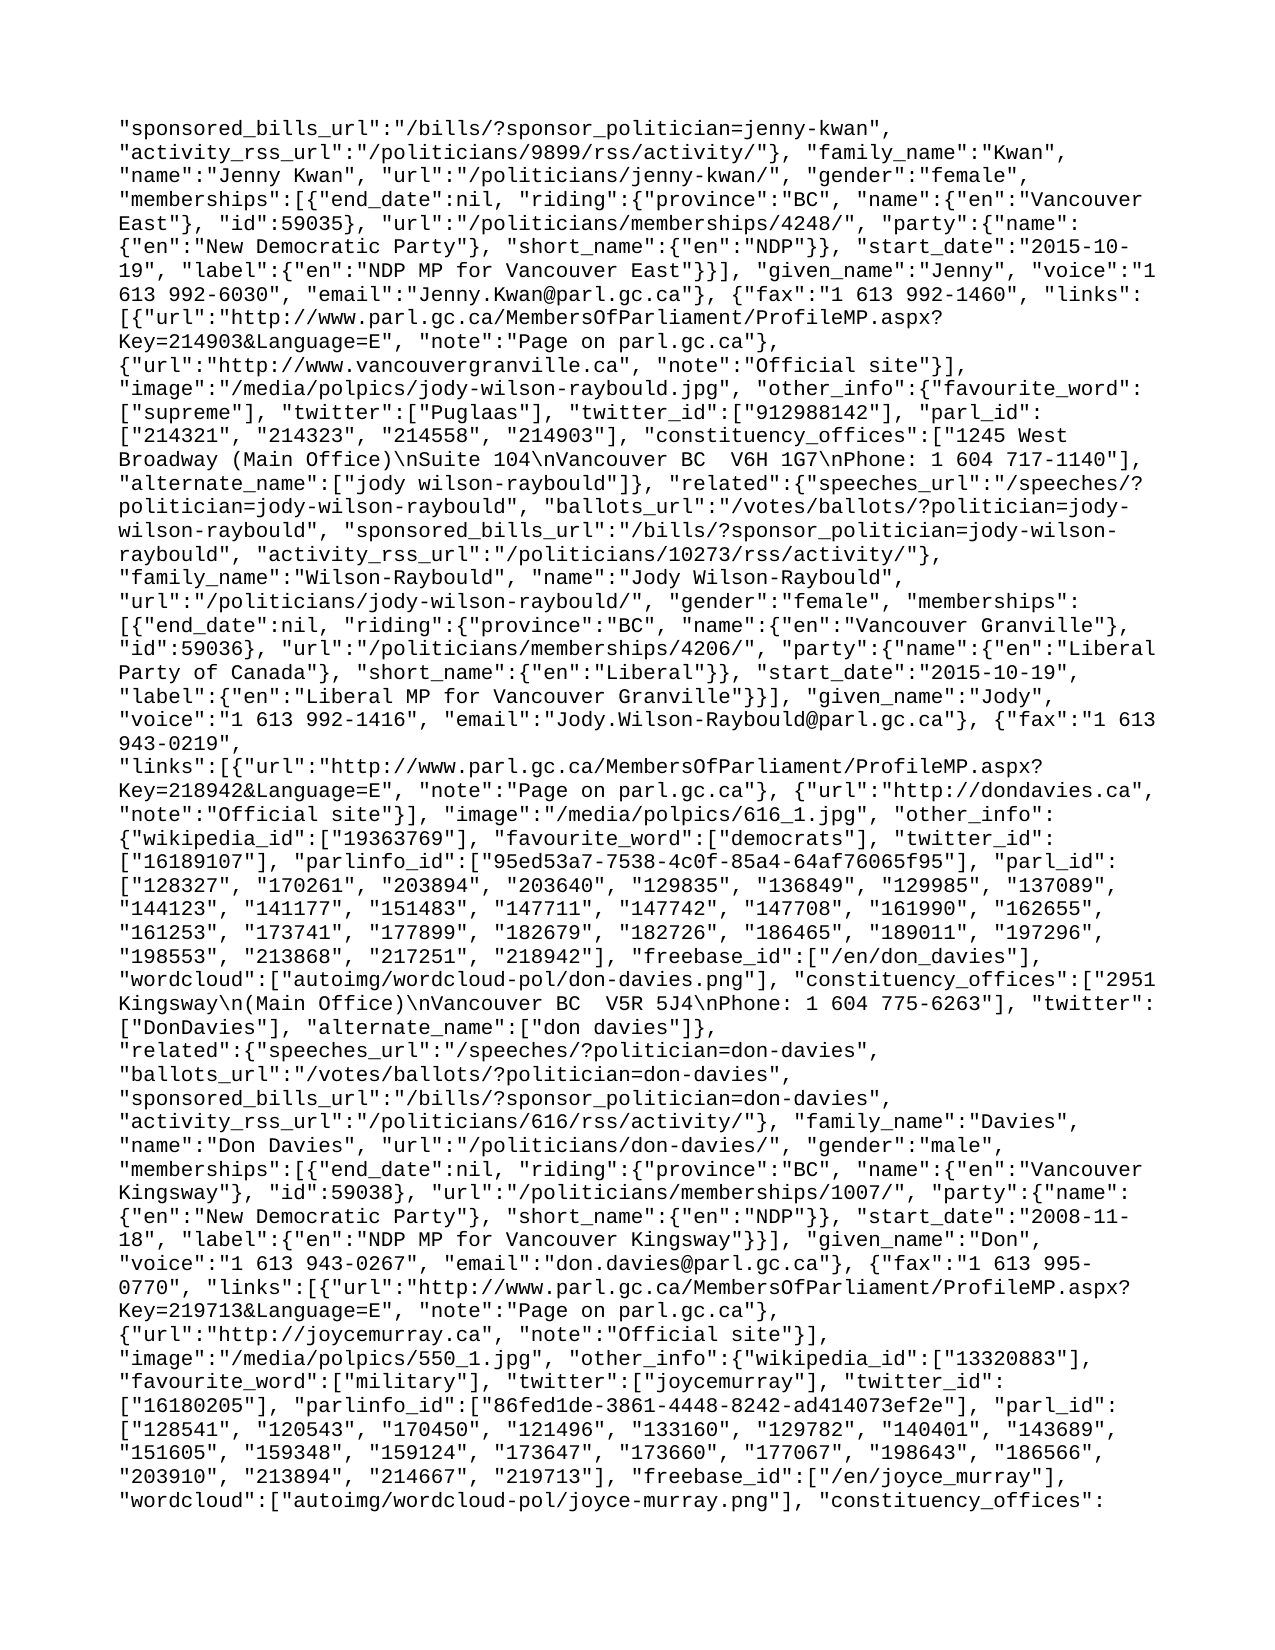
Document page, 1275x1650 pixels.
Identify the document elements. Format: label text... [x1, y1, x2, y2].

text "sponsored_bills_url":"/bills/?sponsor_politician=jenny-kwan", "activity_rss_url":"/politicians/9899/rss/activity/"}, "family_name":"Kwan", "name":"Jenny Kwan", "url":"/politicians/jenny-kwan/", "gender":"female", "memberships":[{"end_date":nil, "riding":{"province":"BC", "name":{"en":"Vancouver East"}, "id":59035}, "url":"/politicians/memberships/4248/", "party":{"name":{"en":"New Democratic Party"}, "short_name":{"en":"NDP"}}, "start_date":"2015-10-19", "label":{"en":"NDP MP for Vancouver East"}}], "given_name":"Jenny", "voice":"1 613 992-6030", "email":"Jenny.Kwan@parl.gc.ca"}, {"fax":"1 613 992-1460", "links":[{"url":"http://www.parl.gc.ca/MembersOfParliament/ProfileMP.aspx?Key=214903&Language=E", "note":"Page on parl.gc.ca"}, {"url":"http://www.vancouvergranville.ca", "note":"Official site"}], "image":"/media/polpics/jody-wilson-raybould.jpg", "other_info":{"favourite_word":["supreme"], "twitter":["Puglaas"], "twitter_id":["912988142"], "parl_id":["214321", "214323", "214558", "214903"], "constituency_offices":["1245 West Broadway (Main Office)\nSuite 104\nVancouver BC V6H 1G7\nPhone: 1 604 717-1140"], "alternate_name":["jody wilson-raybould"]}, "related":{"speeches_url":"/speeches/?politician=jody-wilson-raybould", "ballots_url":"/votes/ballots/?politician=jody-wilson-raybould", "sponsored_bills_url":"/bills/?sponsor_politician=jody-wilson-raybould", "activity_rss_url":"/politicians/10273/rss/activity/"}, "family_name":"Wilson-Raybould", "name":"Jody Wilson-Raybould", "url":"/politicians/jody-wilson-raybould/", "gender":"female", "memberships":[{"end_date":nil, "riding":{"province":"BC", "name":{"en":"Vancouver Granville"}, "id":59036}, "url":"/politicians/memberships/4206/", "party":{"name":{"en":"Liberal Party of Canada"}, "short_name":{"en":"Liberal"}}, "start_date":"2015-10-19", "label":{"en":"Liberal MP for Vancouver Granville"}}], "given_name":"Jody", "voice":"1 613 992-1416", "email":"Jody.Wilson-Raybould@parl.gc.ca"}, {"fax":"1 613 943-0219", "links":[{"url":"http://www.parl.gc.ca/MembersOfParliament/ProfileMP.aspx?Key=218942&Language=E", "note":"Page on parl.gc.ca"}, {"url":"http://dondavies.ca", "note":"Official site"}], "image":"/media/polpics/616_1.jpg", "other_info":{"wikipedia_id":["19363769"], "favourite_word":["democrats"], "twitter_id":["16189107"], "parlinfo_id":["95ed53a7-7538-4c0f-85a4-64af76065f95"], "parl_id":["128327", "170261", "203894", "203640", "129835", "136849", "129985", "137089", "144123", "141177", "151483", "147711", "147742", "147708", "161990", "162655", "161253", "173741", "177899", "182679", "182726", "186465", "189011", "197296", "198553", "213868", "217251", "218942"], "freebase_id":["/en/don_davies"], "wordcloud":["autoimg/wordcloud-pol/don-davies.png"], "constituency_offices":["2951 Kingsway\n(Main Office)\nVancouver BC V5R 5J4\nPhone: 1 604 775-6263"], "twitter":["DonDavies"], "alternate_name":["don davies"]}, "related":{"speeches_url":"/speeches/?politician=don-davies", "ballots_url":"/votes/ballots/?politician=don-davies", "sponsored_bills_url":"/bills/?sponsor_politician=don-davies", "activity_rss_url":"/politicians/616/rss/activity/"}, "family_name":"Davies", "name":"Don Davies", "url":"/politicians/don-davies/", "gender":"male", "memberships":[{"end_date":nil, "riding":{"province":"BC", "name":{"en":"Vancouver Kingsway"}, "id":59038}, "url":"/politicians/memberships/1007/", "party":{"name":{"en":"New Democratic Party"}, "short_name":{"en":"NDP"}}, "start_date":"2008-11-18", "label":{"en":"NDP MP for Vancouver Kingsway"}}], "given_name":"Don", "voice":"1 613 943-0267", "email":"don.davies@parl.gc.ca"}, {"fax":"1 613 995-0770", "links":[{"url":"http://www.parl.gc.ca/MembersOfParliament/ProfileMP.aspx?Key=219713&Language=E", "note":"Page on parl.gc.ca"}, {"url":"http://joycemurray.ca", "note":"Official site"}], "image":"/media/polpics/550_1.jpg", "other_info":{"wikipedia_id":["13320883"], "favourite_word":["military"], "twitter":["joycemurray"], "twitter_id":["16180205"], "parlinfo_id":["86fed1de-3861-4448-8242-ad414073ef2e"], "parl_id":["128541", "120543", "170450", "121496", "133160", "129782", "140401", "143689", "151605", "159348", "159124", "173647", "173660", "177067", "198643", "186566", "203910", "213894", "214667", "219713"], "freebase_id":["/en/joyce_murray"], "wordcloud":["autoimg/wordcloud-pol/joyce-murray.png"], "constituency_offices": [118, 118, 1157, 1513]
